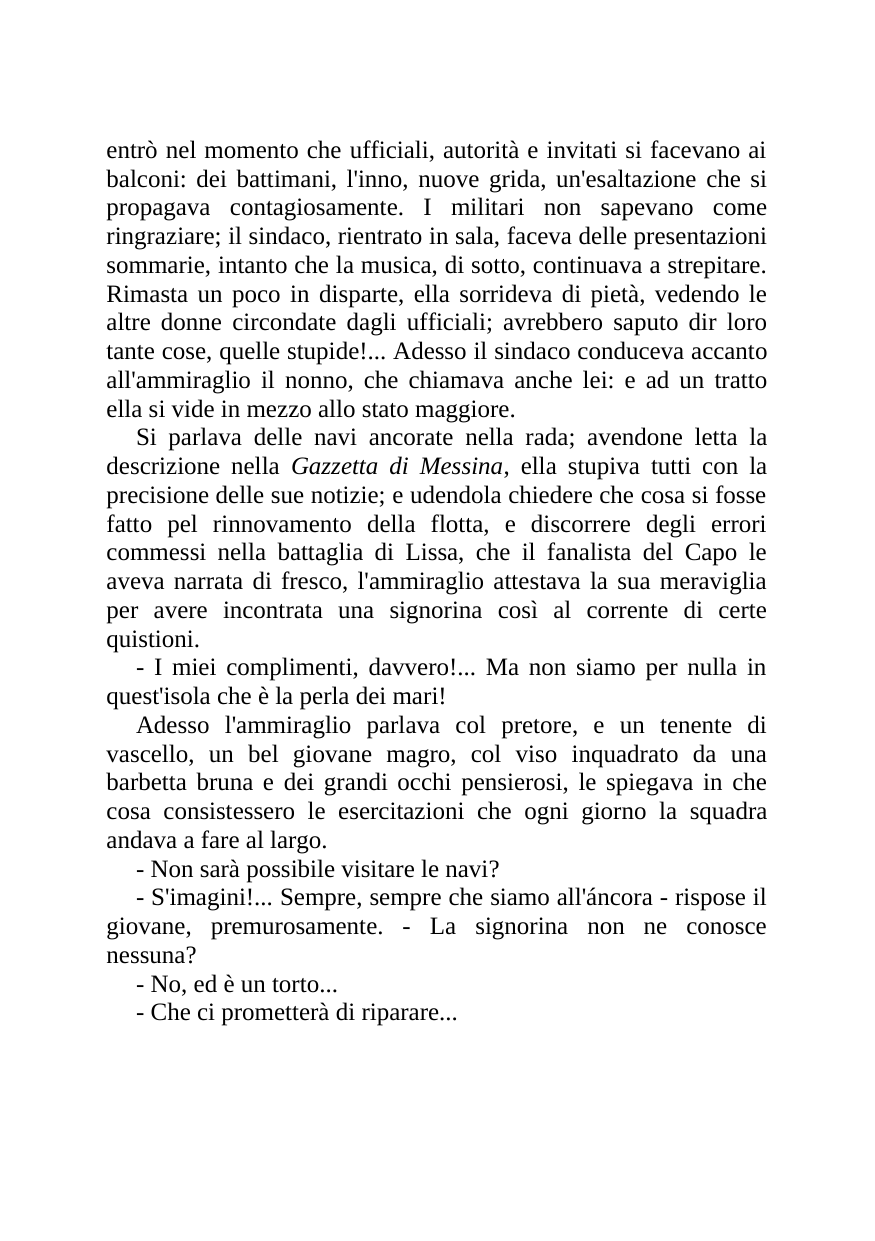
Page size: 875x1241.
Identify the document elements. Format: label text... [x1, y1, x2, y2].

text - Che ci prometterà di riparare... [106, 997, 768, 1026]
text Adesso l'ammiraglio parlava col pretore, e un tenente di vascello, un bel giovane magro, col viso inquadrato da una barbetta bruna e dei grandi occhi pensierosi, le spiegava in che cosa consistessero le esercitazioni che ogni giorno la squadra andava a fare al largo. [106, 710, 768, 854]
text entrò nel momento che ufficiali, autorità e invitati si facevano ai balconi: dei battimani, l'inno, nuove grida, un'esaltazione che si propagava contagiosamente. I militari non sapevano come ringraziare; il sindaco, rientrato in sala, faceva delle presentazioni sommarie, intanto che la musica, di sotto, continuava a strepitare. Rimasta un poco in disparte, ella sorrideva di pietà, vedendo le altre donne circondate dagli ufficiali; avrebbero saputo dir loro tante cose, quelle stupide!... Adesso il sindaco conduceva accanto all'ammiraglio il nonno, che chiamava anche lei: e ad un tratto ella si vide in mezzo allo stato maggiore. [106, 135, 768, 422]
text - Non sarà possibile visitare le navi? [106, 854, 768, 882]
text - I miei complimenti, davvero!... Ma non siamo per nulla in quest'isola che è la perla dei mari! [106, 652, 768, 710]
text Si parlava delle navi ancorate nella rada; avendone letta la descrizione nella Gazzetta di Messina, ella stupiva tutti con la precisione delle sue notizie; e udendola chiedere che cosa si fosse fatto pel rinnovamento della flotta, e discorrere degli errori commessi nella battaglia di Lissa, che il fanalista del Capo le aveva narrata di fresco, l'ammiraglio attestava la sua meraviglia per avere incontrata una signorina così al corrente di certe quistioni. [106, 422, 768, 652]
text - S'imagini!... Sempre, sempre che siamo all'áncora - rispose il giovane, premurosamente. - La signorina non ne conosce nessuna? [106, 882, 768, 969]
text - No, ed è un torto... [106, 969, 768, 997]
